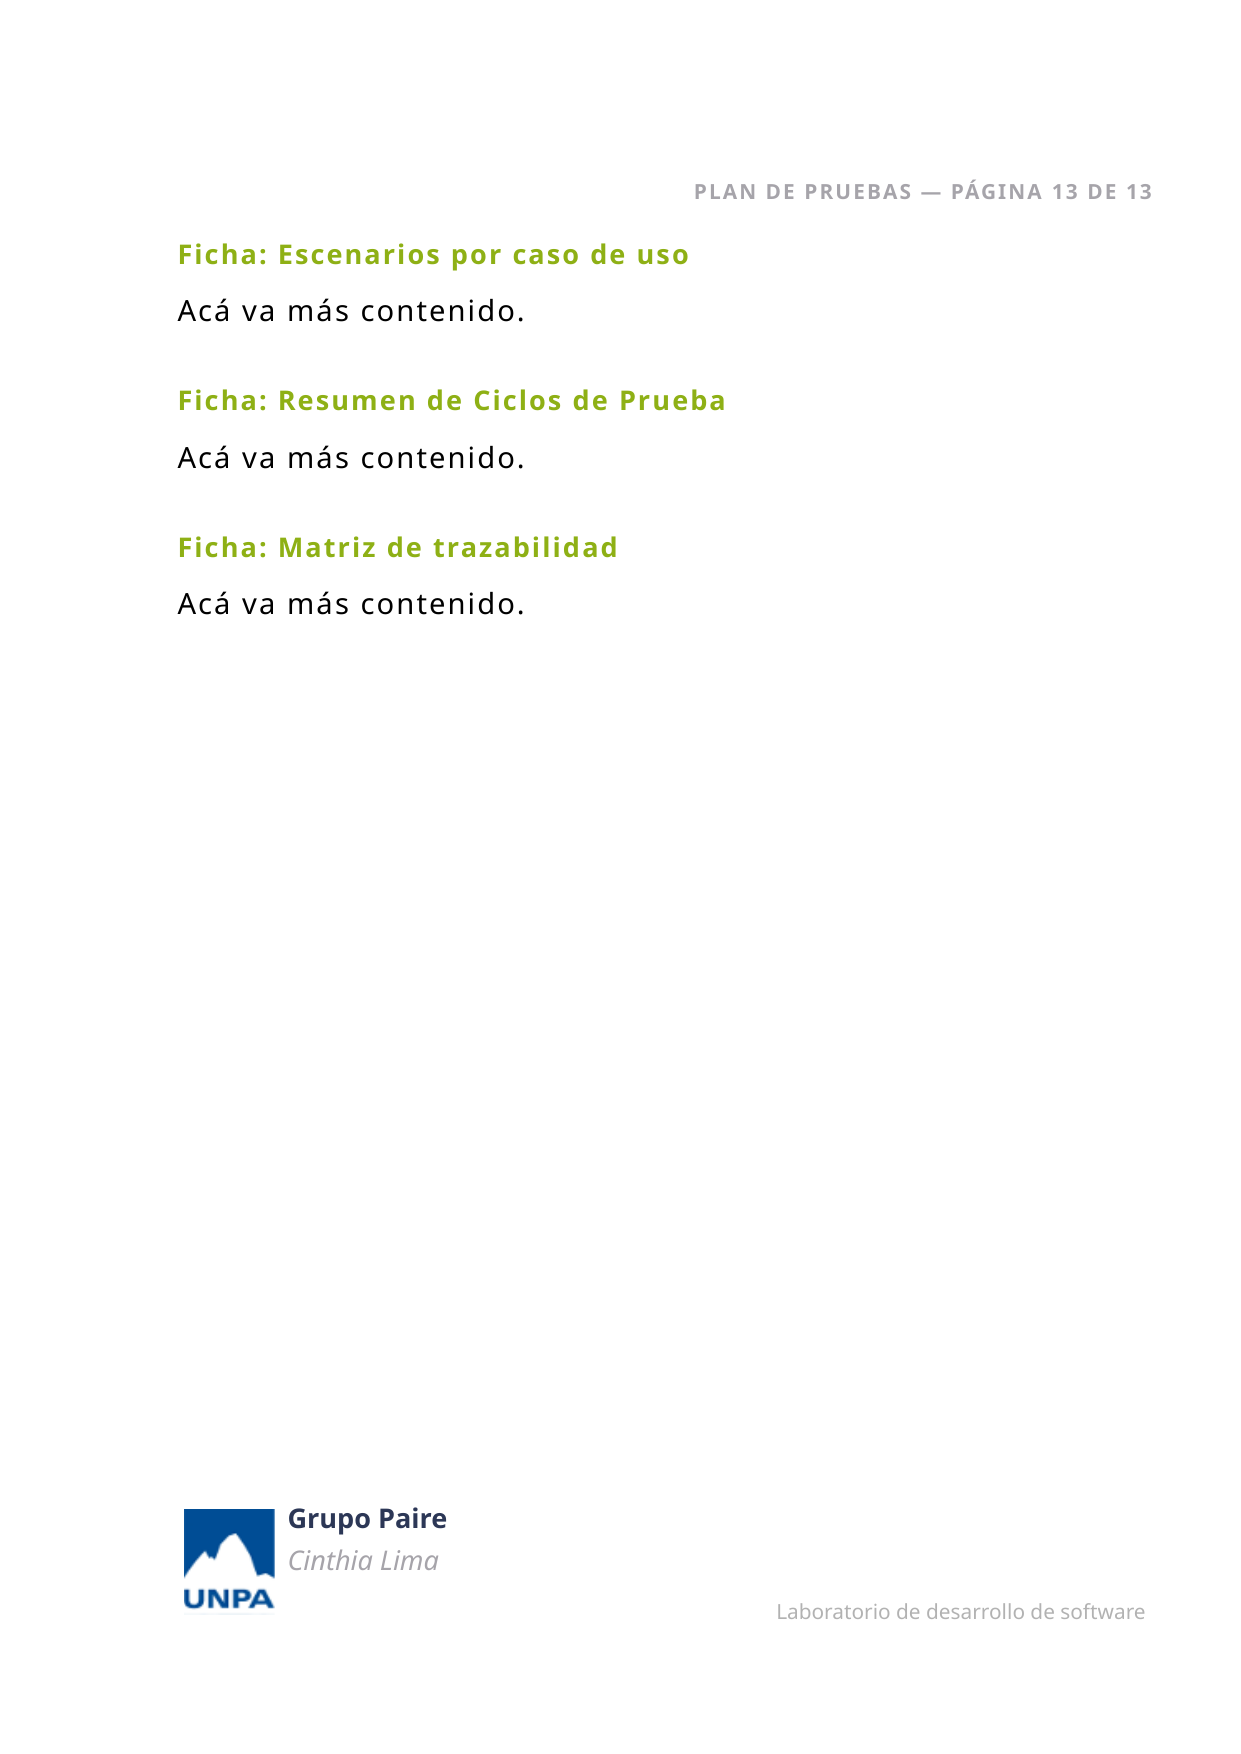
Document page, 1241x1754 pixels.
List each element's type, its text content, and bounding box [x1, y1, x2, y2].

text Ficha: Escenarios por caso de uso [177, 235, 1152, 272]
text Ficha: Matriz de trazabilidad [177, 528, 1152, 565]
picture [184, 1509, 275, 1615]
text Acá va más contenido. [177, 583, 1152, 623]
text Ficha: Resumen de Ciclos de Prueba [177, 382, 1152, 418]
text Acá va más contenido. [177, 437, 1152, 477]
text Acá va más contenido. [177, 290, 1152, 330]
